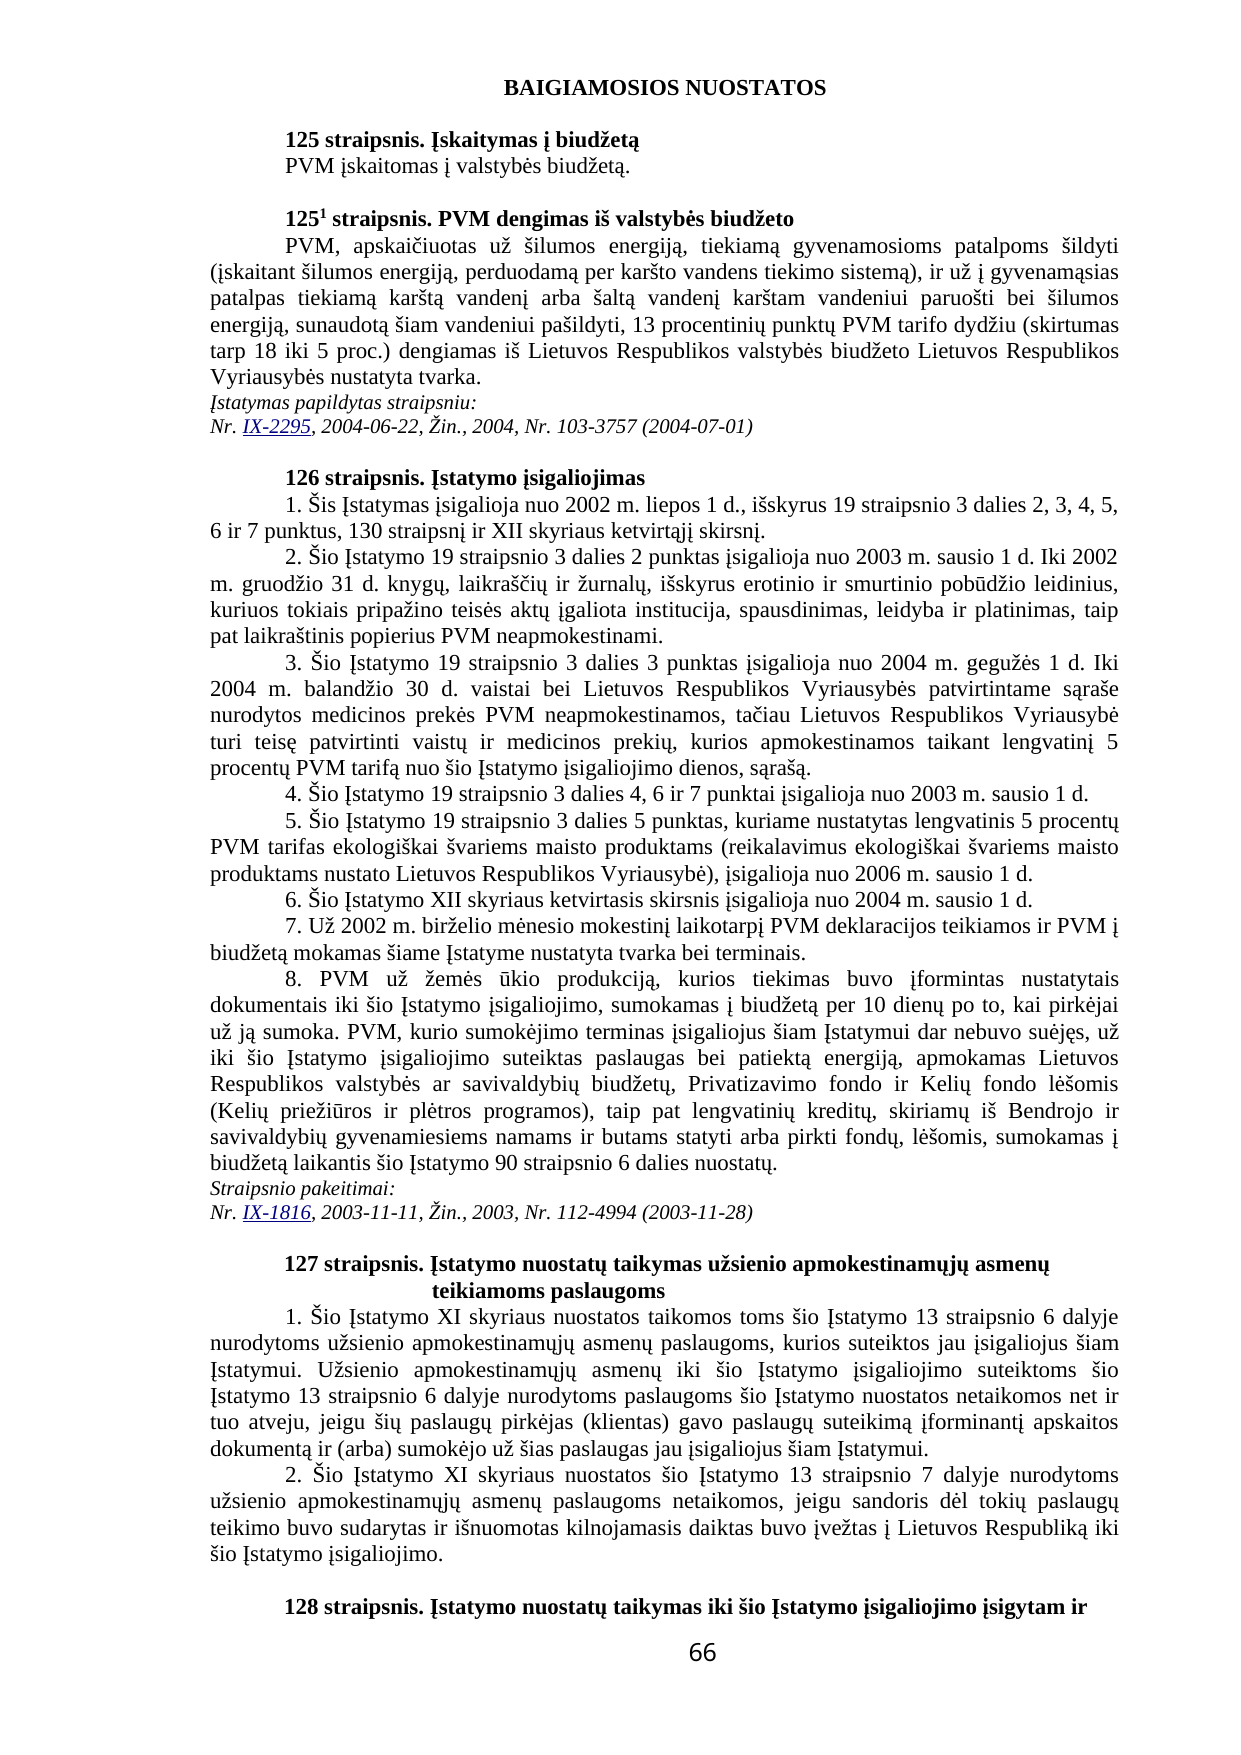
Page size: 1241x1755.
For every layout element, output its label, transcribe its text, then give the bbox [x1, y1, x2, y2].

text 7. Už 2002 m. birželio mėnesio mokestinį laikotarpį PVM deklaracijos teikiamos ir PVM į biudžetą mokamas šiame Įstatyme nustatyta tvarka bei terminais. [210, 912, 1120, 965]
text 8. PVM už žemės ūkio produkciją, kurios tiekimas buvo įformintas nustatytais dokumentais iki šio Įstatymo įsigaliojimo, sumokamas į biudžetą per 10 dienų po to, kai pirkėjai už ją sumoka. PVM, kurio sumokėjimo terminas įsigaliojus šiam Įstatymui dar nebuvo suėjęs, už iki šio Įstatymo įsigaliojimo suteiktas paslaugas bei patiektą energiją, apmokamas Lietuvos Respublikos valstybės ar savivaldybių biudžetų, Privatizavimo fondo ir Kelių fondo lėšomis (Kelių priežiūros ir plėtros programos), taip pat lengvatinių kreditų, skiriamų iš Bendrojo ir savivaldybių gyvenamiesiems namams ir butams statyti arba pirkti fondų, lėšomis, sumokamas į biudžetą laikantis šio Įstatymo 90 straipsnio 6 dalies nuostatų. [210, 965, 1120, 1176]
text Įstatymas papildytas straipsniu: [210, 390, 1120, 414]
text 125 straipsnis. Įskaitymas į biudžetą [210, 126, 1120, 153]
text 1. Šio Įstatymo XI skyriaus nuostatos taikomos toms šio Įstatymo 13 straipsnio 6 dalyje nurodytoms užsienio apmokestinamųjų asmenų paslaugoms, kurios suteiktos jau įsigaliojus šiam Įstatymui. Užsienio apmokestinamųjų asmenų iki šio Įstatymo įsigaliojimo suteiktoms šio Įstatymo 13 straipsnio 6 dalyje nurodytoms paslaugoms šio Įstatymo nuostatos netaikomos net ir tuo atveju, jeigu šių paslaugų pirkėjas (klientas) gavo paslaugų suteikimą įforminantį apskaitos dokumentą ir (arba) sumokėjo už šias paslaugas jau įsigaliojus šiam Įstatymui. [210, 1303, 1120, 1461]
text 127 straipsnis. Įstatymo nuostatų taikymas užsienio apmokestinamųjų asmenų [210, 1250, 1120, 1277]
text 6. Šio Įstatymo XII skyriaus ketvirtasis skirsnis įsigalioja nuo 2004 m. sausio 1 d. [210, 886, 1120, 912]
text PVM, apskaičiuotas už šilumos energiją, tiekiamą gyvenamosioms patalpoms šildyti (įskaitant šilumos energiją, perduodamą per karšto vandens tiekimo sistemą), ir už į gyvenamąsias patalpas tiekiamą karštą vandenį arba šaltą vandenį karštam vandeniui paruošti bei šilumos energiją, sunaudotą šiam vandeniui pašildyti, 13 procentinių punktų PVM tarifo dydžiu (skirtumas tarp 18 iki 5 proc.) dengiamas iš Lietuvos Respublikos valstybės biudžeto Lietuvos Respublikos Vyriausybės nustatyta tvarka. [210, 232, 1120, 390]
text Nr. IX-2295, 2004-06-22, Žin., 2004, Nr. 103-3757 (2004-07-01) [210, 414, 1120, 438]
text 1251 straipsnis. PVM dengimas iš valstybės biudžeto [210, 205, 1120, 232]
text Straipsnio pakeitimai: [210, 1176, 1120, 1200]
text 2. Šio Įstatymo 19 straipsnio 3 dalies 2 punktas įsigalioja nuo 2003 m. sausio 1 d. Iki 2002 m. gruodžio 31 d. knygų, laikraščių ir žurnalų, išskyrus erotinio ir smurtinio pobūdžio leidinius, kuriuos tokiais pripažino teisės aktų įgaliota institucija, spausdinimas, leidyba ir platinimas, taip pat laikraštinis popierius PVM neapmokestinami. [210, 543, 1120, 649]
text 2. Šio Įstatymo XI skyriaus nuostatos šio Įstatymo 13 straipsnio 7 dalyje nurodytoms užsienio apmokestinamųjų asmenų paslaugoms netaikomos, jeigu sandoris dėl tokių paslaugų teikimo buvo sudarytas ir išnuomotas kilnojamasis daiktas buvo įvežtas į Lietuvos Respubliką iki šio Įstatymo įsigaliojimo. [210, 1461, 1120, 1567]
text BAIGIAMOSIOS NUOSTATOS [210, 73, 1120, 100]
text 1. Šis Įstatymas įsigalioja nuo 2002 m. liepos 1 d., išskyrus 19 straipsnio 3 dalies 2, 3, 4, 5, 6 ir 7 punktus, 130 straipsnį ir XII skyriaus ketvirtąjį skirsnį. [210, 491, 1120, 543]
text 3. Šio Įstatymo 19 straipsnio 3 dalies 3 punktas įsigalioja nuo 2004 m. gegužės 1 d. Iki 2004 m. balandžio 30 d. vaistai bei Lietuvos Respublikos Vyriausybės patvirtintame sąraše nurodytos medicinos prekės PVM neapmokestinamos, tačiau Lietuvos Respublikos Vyriausybė turi teisę patvirtinti vaistų ir medicinos prekių, kurios apmokestinamos taikant lengvatinį 5 procentų PVM tarifą nuo šio Įstatymo įsigaliojimo dienos, sąrašą. [210, 649, 1120, 781]
text Nr. IX-1816, 2003-11-11, Žin., 2003, Nr. 112-4994 (2003-11-28) [210, 1200, 1120, 1224]
text PVM įskaitomas į valstybės biudžetą. [210, 153, 1120, 179]
text teikiamoms paslaugoms [210, 1277, 1120, 1303]
text 126 straipsnis. Įstatymo įsigaliojimas [210, 464, 1120, 491]
text 4. Šio Įstatymo 19 straipsnio 3 dalies 4, 6 ir 7 punktai įsigalioja nuo 2003 m. sausio 1 d. [210, 781, 1120, 807]
text 5. Šio Įstatymo 19 straipsnio 3 dalies 5 punktas, kuriame nustatytas lengvatinis 5 procentų PVM tarifas ekologiškai švariems maisto produktams (reikalavimus ekologiškai švariems maisto produktams nustato Lietuvos Respublikos Vyriausybė), įsigalioja nuo 2006 m. sausio 1 d. [210, 807, 1120, 886]
text 128 straipsnis. Įstatymo nuostatų taikymas iki šio Įstatymo įsigaliojimo įsigytam ir [210, 1593, 1120, 1619]
